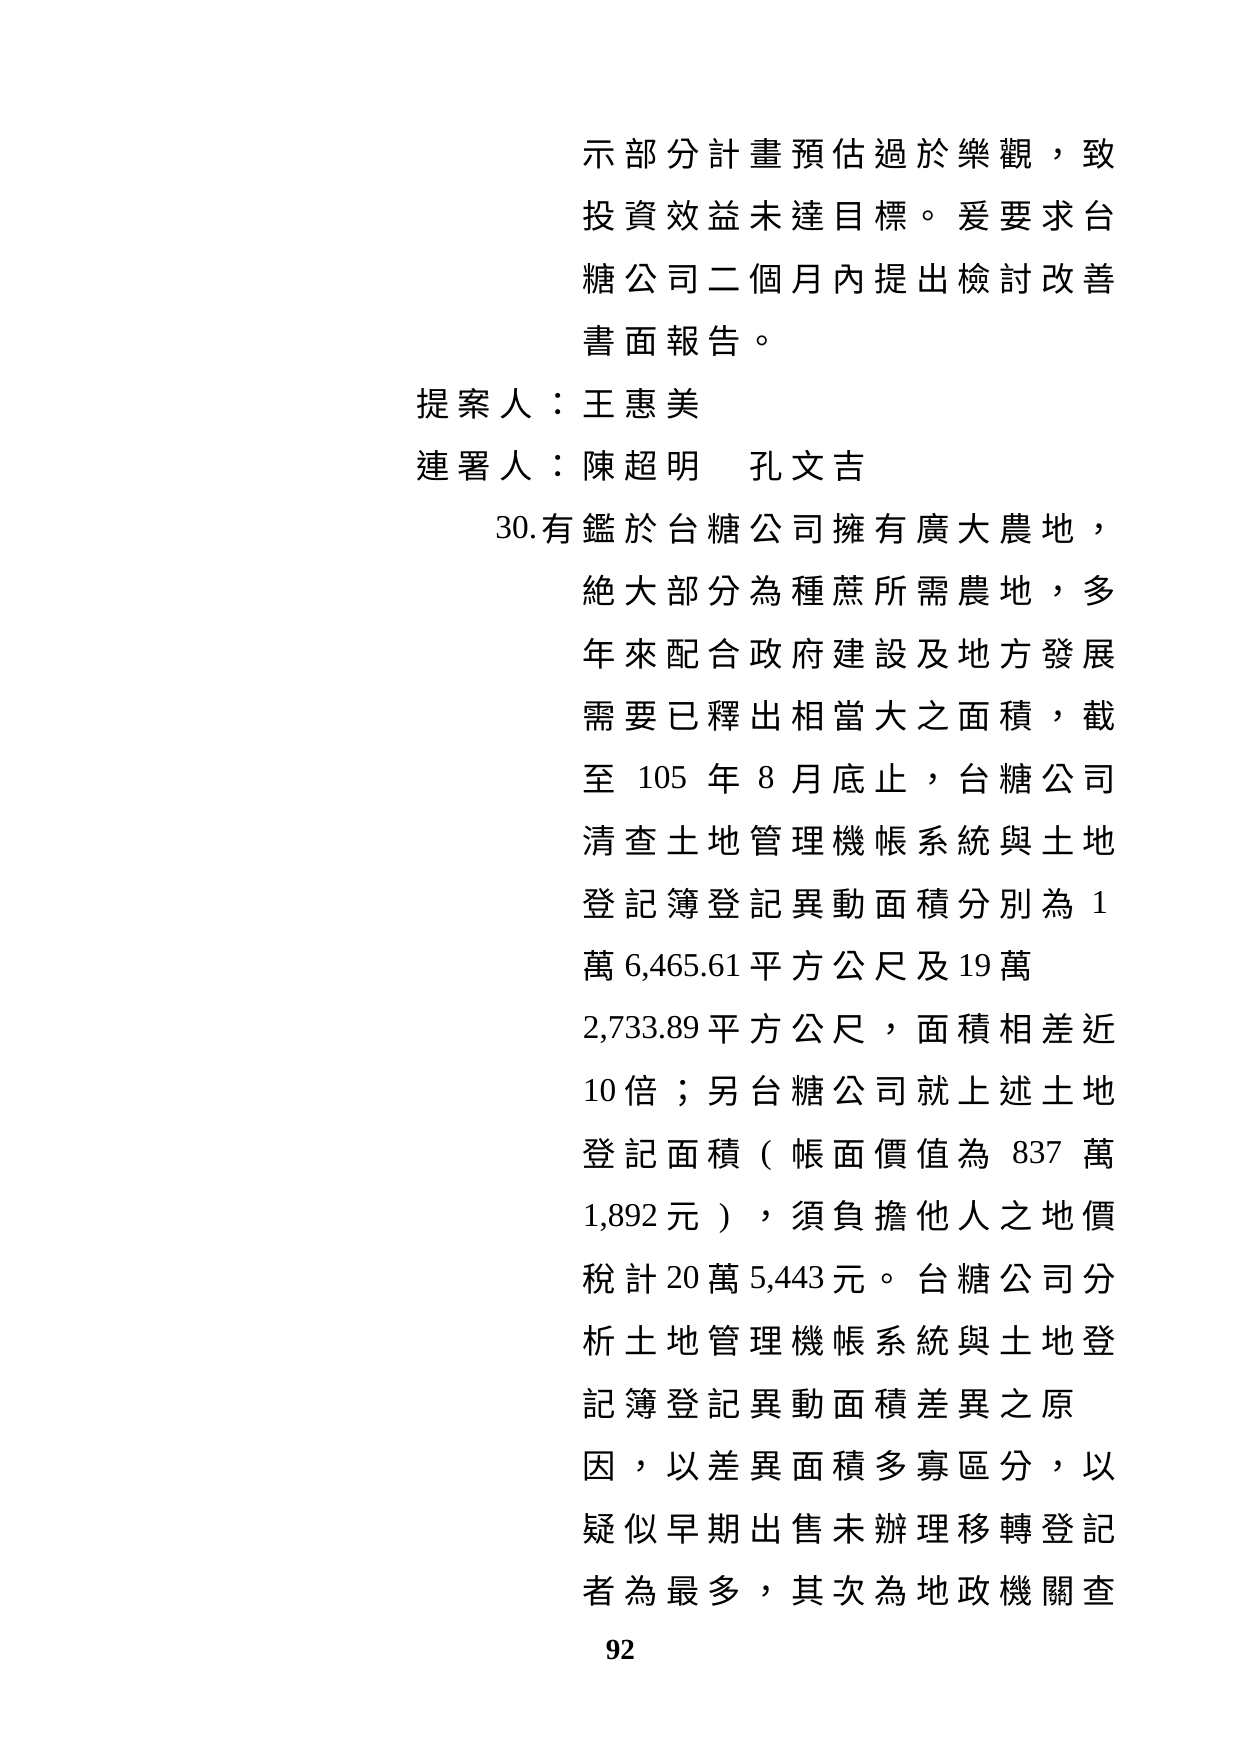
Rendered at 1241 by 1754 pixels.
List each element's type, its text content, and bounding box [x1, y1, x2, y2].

list 示部分計畫預估過於樂觀，致投資效益未達目標。爰要求台糖公司二個月內提出檢討改善書面報告。 [474, 110, 1120, 360]
list 有鑑於台糖公司擁有廣大農地，絶大部分為種蔗所需農地，多年來配合政府建設及地方發展需要已釋出相當大之面積，截至105年8月底止，台糖公司清查土地管理機帳系統與土地登記簿登記異動面積分別為1萬6,465.61平方公尺及19萬2,733.89平方公尺，面積相差近10倍；另台糖公司就上述土地登記面積(帳面價值為837萬1,892元)，須負擔他人之地價稅計20萬5,443元。台糖公司分析土地管理機帳系統與土地登記簿登記異動面積差異之原因，以差異面積多寡區分，以疑似早期出售未辦理移轉登記者為最多，其次為地政機關查 [474, 485, 1120, 1610]
text 連署人：陳超明 孔文吉 [397, 423, 1120, 485]
text 提案人：王惠美 [397, 360, 1120, 423]
